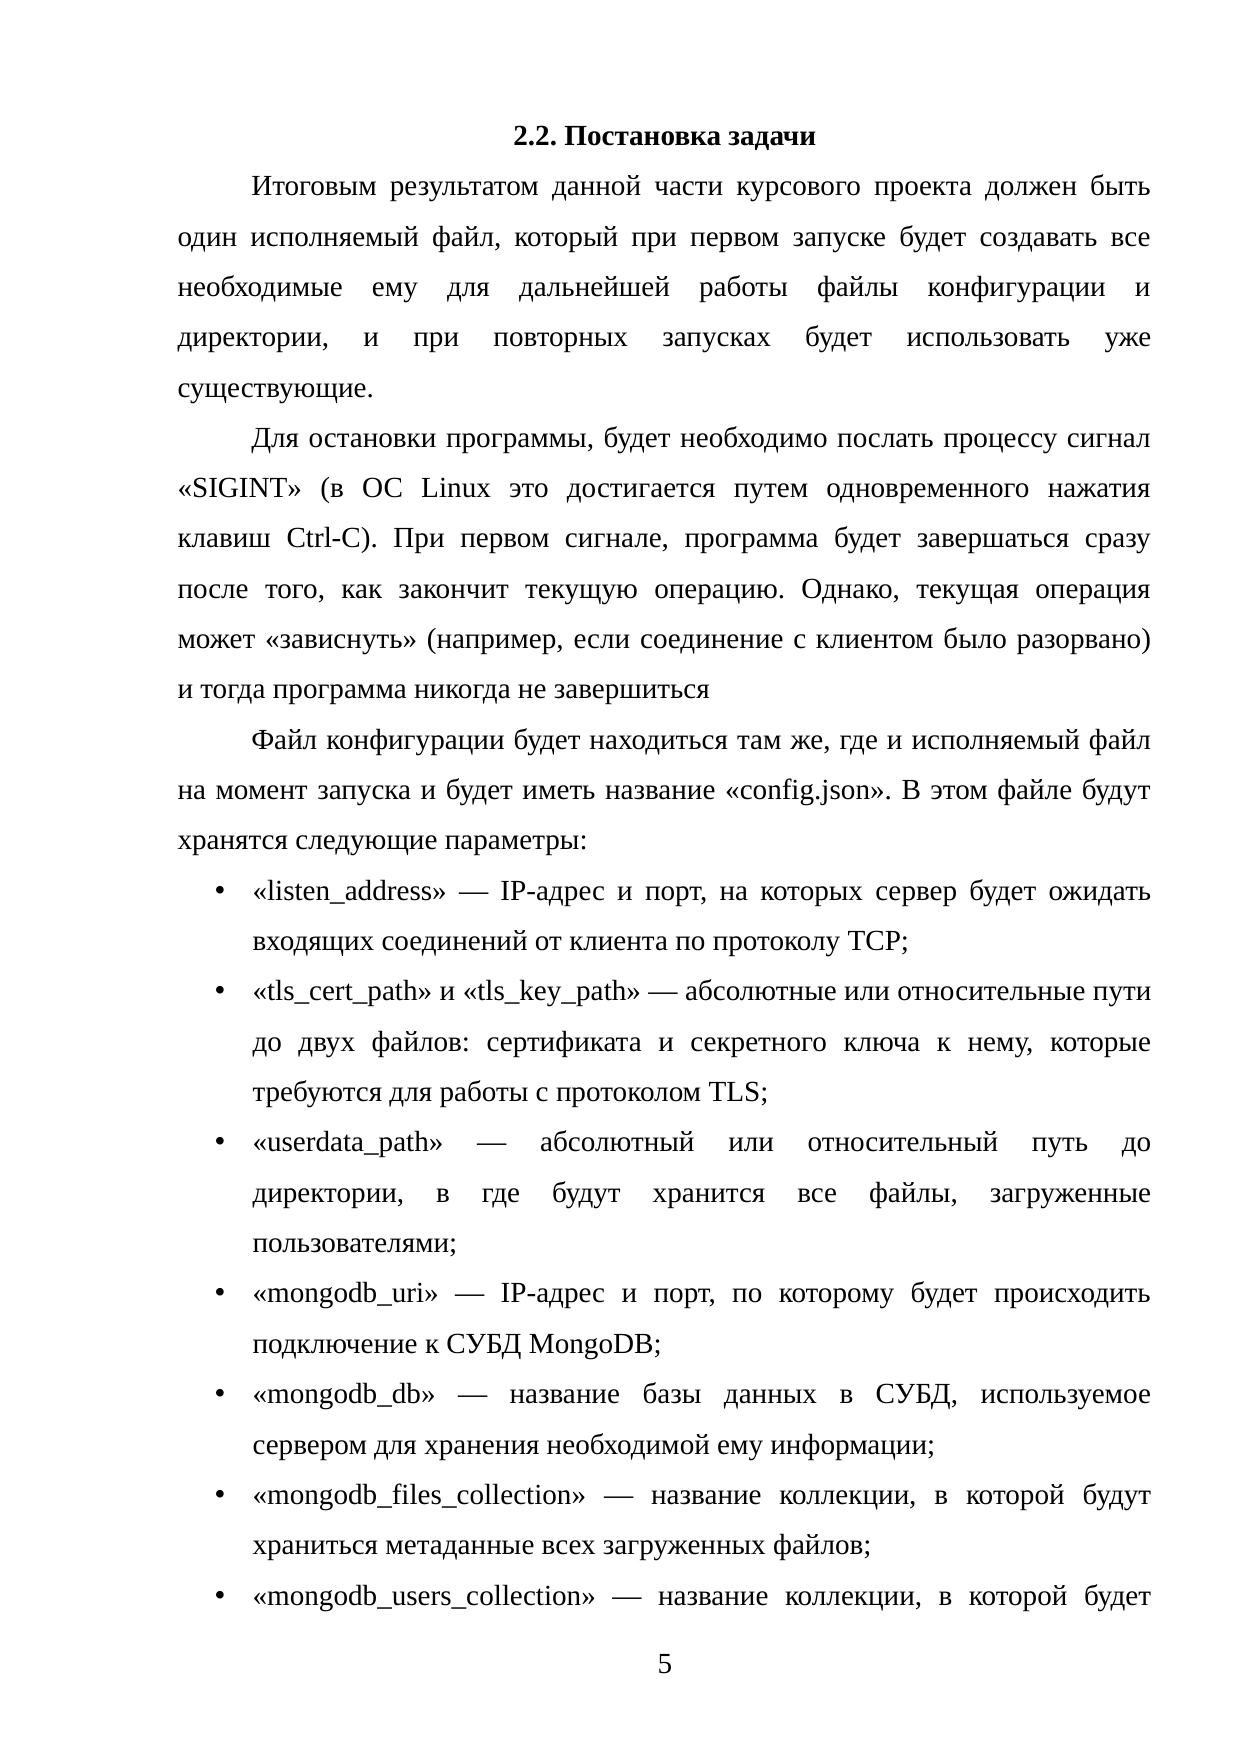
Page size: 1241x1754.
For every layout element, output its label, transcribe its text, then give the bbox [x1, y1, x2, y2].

text Итоговым результатом данной части курсового проекта должен быть один исполняемый файл, который при первом запуске будет создавать все необходимые ему для дальнейшей работы файлы конфигурации и директории, и при повторных запусках будет использовать уже существующие. [177, 168, 1152, 403]
subtitle 2.2. Постановка задачи [177, 118, 1152, 152]
text Для остановки программы, будет необходимо послать процессу сигнал «SIGINT» (в ОС Linux это достигается путем одновременного нажатия клавиш Ctrl-C). При первом сигнале, программа будет завершаться сразу после того, как закончит текущую операцию. Однако, текущая операция может «зависнуть» (например, если соединение с клиентом было разорвано) и тогда программа никогда не завершиться [177, 420, 1152, 705]
list «mongodb_users_collection» — название коллекции, в которой будет [215, 1578, 1152, 1611]
list «tls_cert_path» и «tls_key_path» — абсолютные или относительные пути до двух файлов: сертификата и секретного ключа к нему, которые требуются для работы с протоколом TLS; [215, 973, 1152, 1108]
list «listen_address» — IP-адрес и порт, на которых сервер будет ожидать входящих соединений от клиента по протоколу TCP; [215, 873, 1152, 957]
text Файл конфигурации будет находиться там же, где и исполняемый файл на момент запуска и будет иметь название «config.json». В этом файле будут хранятся следующие параметры: [177, 722, 1152, 856]
list «userdata_path» — абсолютный или относительный путь до директории, в где будут хранится все файлы, загруженные пользователями; [215, 1124, 1152, 1259]
list «mongodb_uri» — IP-адрес и порт, по которому будет происходить подключение к СУБД MongoDB; [215, 1276, 1152, 1359]
list «mongodb_db» — название базы данных в СУБД, используемое сервером для хранения необходимой ему информации; [215, 1376, 1152, 1460]
list «mongodb_files_collection» — название коллекции, в которой будут храниться метаданные всех загруженных файлов; [215, 1477, 1152, 1561]
